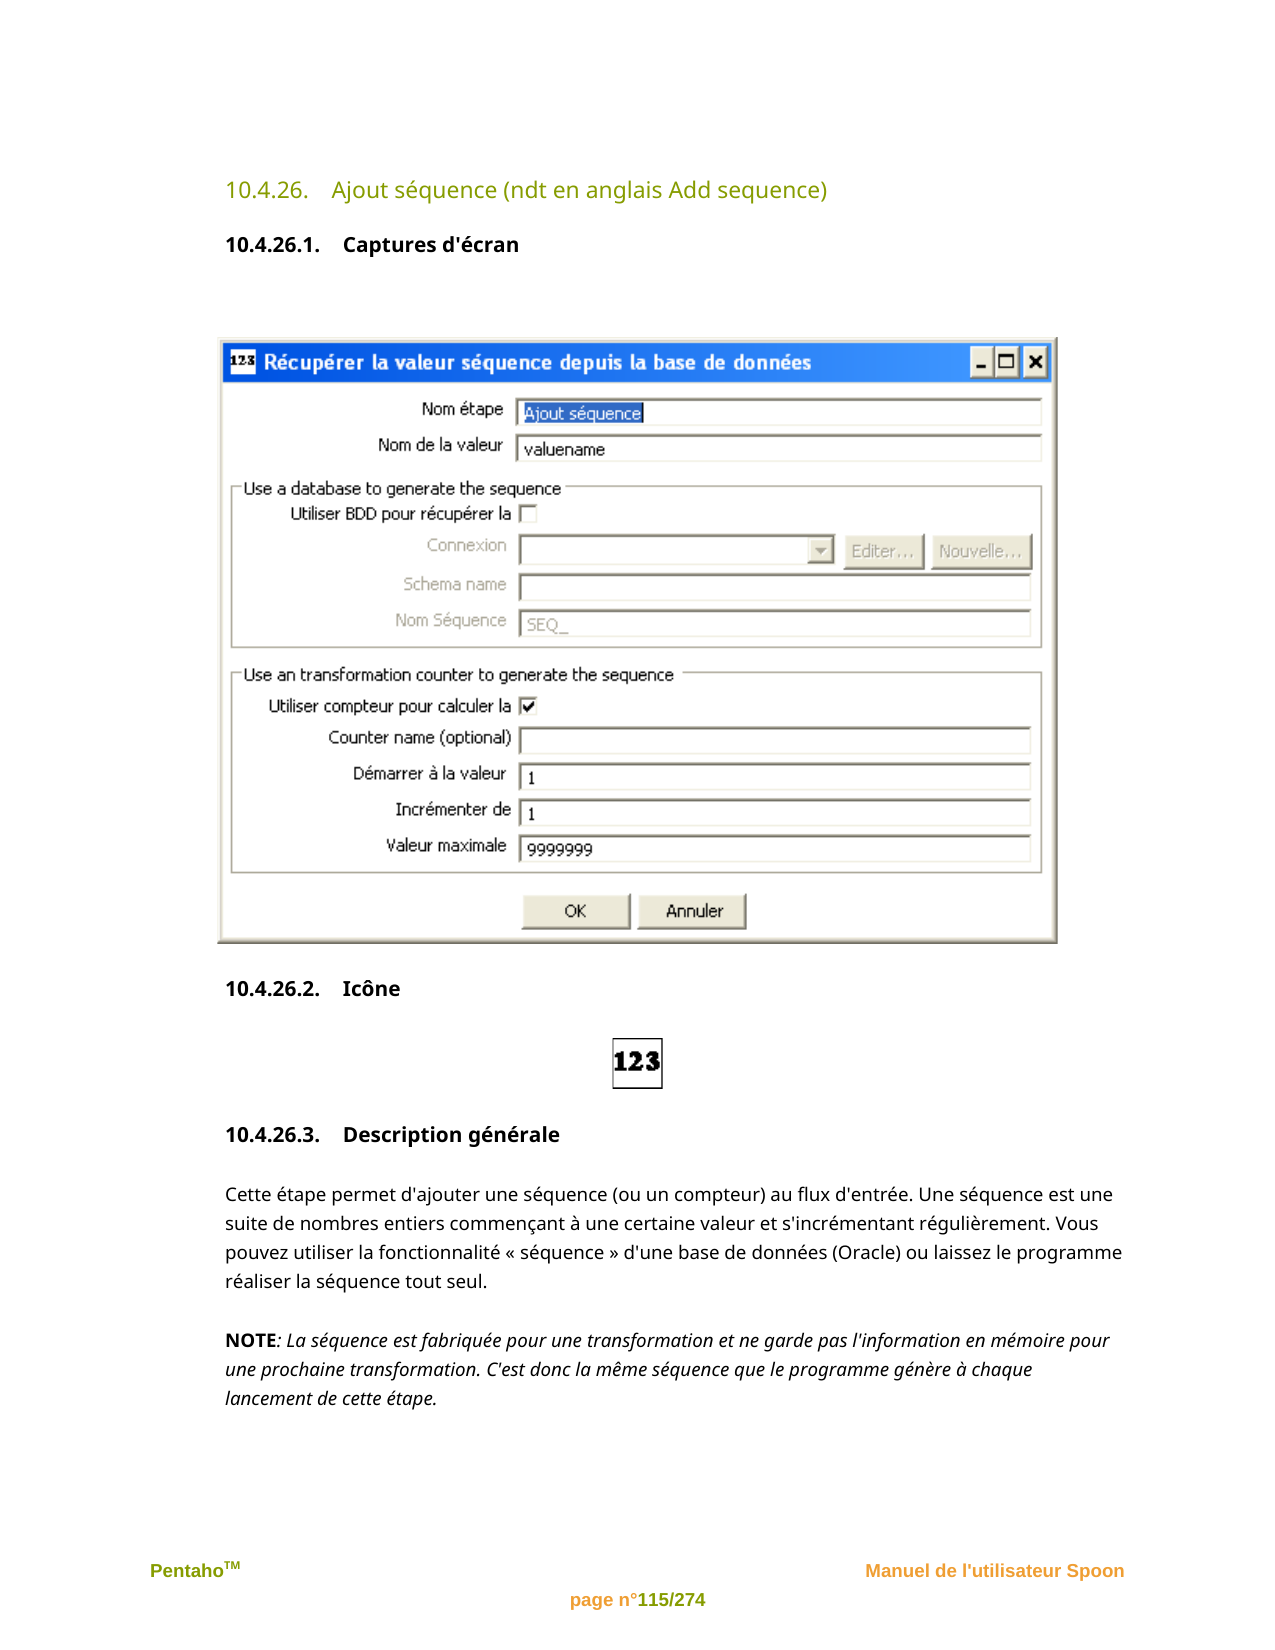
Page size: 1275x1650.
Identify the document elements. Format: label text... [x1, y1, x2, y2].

subtitle Captures d'écran [225, 229, 1125, 258]
subtitle Description générale [225, 1028, 1125, 1148]
picture [612, 1038, 663, 1089]
text NOTE: La séquence est fabriquée pour une transformation et ne garde pas l'information en mémoire pour une prochaine transformation. C'est donc la même séquence que le programme génère à chaque lancement de cette étape. [225, 1324, 1125, 1412]
text Cette étape permet d'ajouter une séquence (ou un compteur) au flux d'entrée. Une séquence est une suite de nombres entiers commençant à une certaine valeur et s'incrémentant régulièrement. Vous pouvez utiliser la fonctionnalité « séquence » d'une base de données (Oracle) ou laissez le programme réaliser la séquence tout seul. [225, 1178, 1125, 1295]
subtitle Ajout séquence (ndt en anglais Add sequence) [225, 175, 1125, 204]
picture [217, 337, 1058, 944]
subtitle Icône [225, 283, 1125, 1003]
